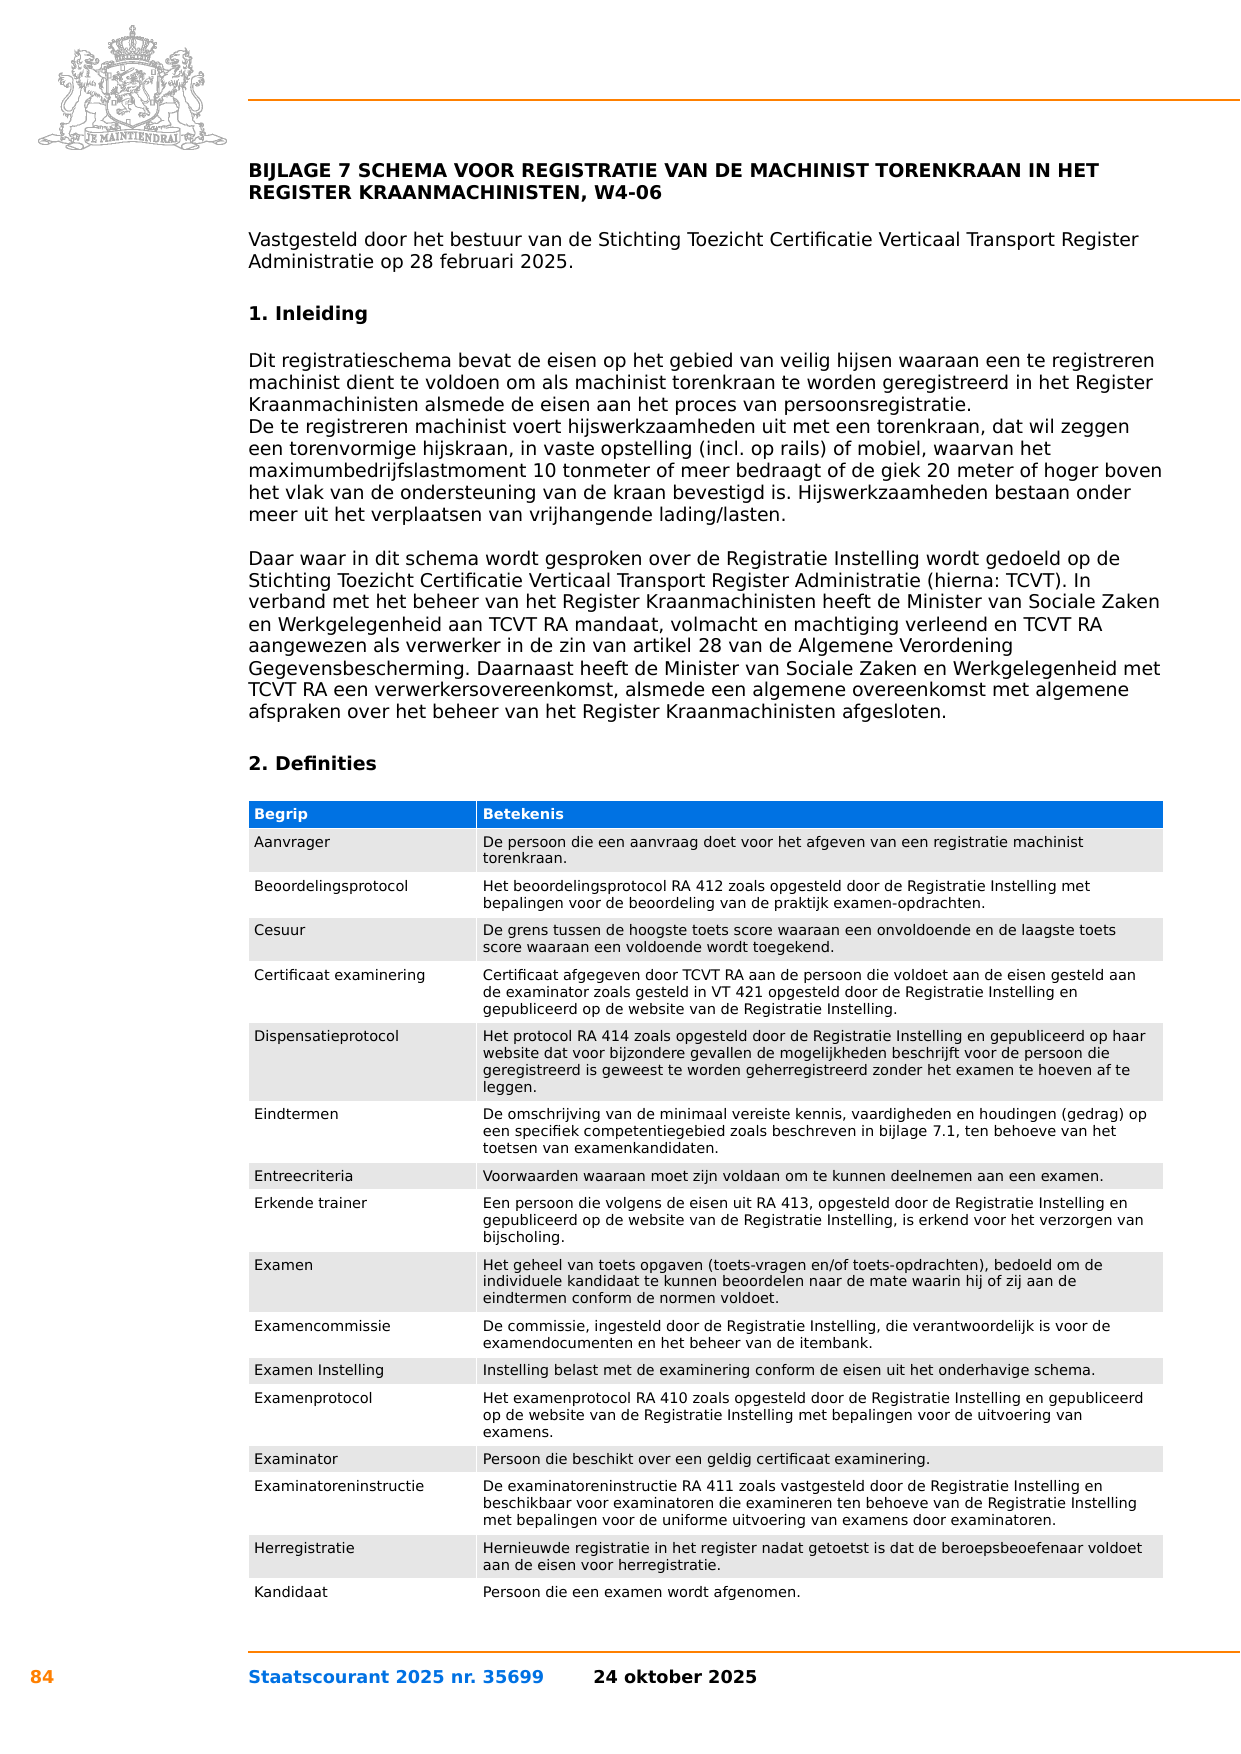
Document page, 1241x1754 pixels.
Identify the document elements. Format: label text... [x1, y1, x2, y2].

table_cell Examinator [249, 1446, 476, 1472]
table_cell Examen Instelling [249, 1358, 476, 1384]
table_cell Erkende trainer [249, 1190, 476, 1251]
table_cell Beoordelingsprotocol [249, 873, 476, 916]
table_cell Hernieuwde registratie in het register nadat getoetst is dat de beroepsbeoefenaar voldoet aan de eisen voor herregistratie. [477, 1535, 1163, 1578]
table_cell Dispensatieprotocol [249, 1023, 476, 1101]
table_cell Het protocol RA 414 zoals opgesteld door de Registratie Instelling en gepubliceerd op haar website dat voor bijzondere gevallen de mogelijkheden beschrijft voor de persoon die geregistreerd is geweest te worden geherregistreerd zonder het examen te hoeven af te leggen. [477, 1023, 1163, 1101]
text Vastgesteld door het bestuur van de Stichting Toezicht Certificatie Verticaal Transport Register Administratie op 28 februari 2025. [248, 229, 1163, 273]
table_cell Aanvrager [249, 829, 476, 872]
table_cell Examenprotocol [249, 1385, 476, 1445]
table_cell Certificaat afgegeven door TCVT RA aan de persoon die voldoet aan de eisen gesteld aan de examinator zoals gesteld in VT 421 opgesteld door de Registratie Instelling en gepubliceerd op de website van de Registratie Instelling. [477, 962, 1163, 1022]
table_cell Certificaat examinering [249, 962, 476, 1022]
table_cell Het beoordelingsprotocol RA 412 zoals opgesteld door de Registratie Instelling met bepalingen voor de beoordeling van de praktijk examen-opdrachten. [477, 873, 1163, 916]
table_cell De omschrijving van de minimaal vereiste kennis, vaardigheden en houdingen (gedrag) op een specifiek competentiegebied zoals beschreven in bijlage 7.1, ten behoeve van het toetsen van examenkandidaten. [477, 1102, 1163, 1162]
table_cell Het geheel van toets opgaven (toets-vragen en/of toets-opdrachten), bedoeld om de individuele kandidaat te kunnen beoordelen naar de mate waarin hij of zij aan de eindtermen conform de normen voldoet. [477, 1252, 1163, 1312]
table_cell Persoon die een examen wordt afgenomen. [477, 1579, 1163, 1606]
subtitle 2. Definities [248, 753, 1163, 775]
table_cell Voorwaarden waaraan moet zijn voldaan om te kunnen deelnemen aan een examen. [477, 1163, 1163, 1189]
subtitle BIJLAGE 7 SCHEMA VOOR REGISTRATIE VAN DE MACHINIST TORENKRAAN IN HET REGISTER KRAANMACHINISTEN, W4-06 [248, 160, 1163, 204]
subtitle 1. Inleiding [248, 303, 1163, 325]
table_cell De persoon die een aanvraag doet voor het afgeven van een registratie machinist torenkraan. [477, 829, 1163, 872]
text De te registreren machinist voert hijswerkzaamheden uit met een torenkraan, dat wil zeggen een torenvormige hijskraan, in vaste opstelling (incl. op rails) of mobiel, waarvan het maximumbedrijfslastmoment 10 tonmeter of meer bedraagt of de giek 20 meter of hoger boven het vlak van de ondersteuning van de kraan bevestigd is. Hijswerkzaamheden bestaan onder meer uit het verplaatsen van vrijhangende lading/lasten. [248, 416, 1163, 526]
table_cell Examinatoreninstructie [249, 1474, 476, 1534]
table_header Betekenis [477, 801, 1163, 828]
table_cell De grens tussen de hoogste toets score waaraan een onvoldoende en de laagste toets score waaraan een voldoende wordt toegekend. [477, 918, 1163, 961]
table_cell Een persoon die volgens de eisen uit RA 413, opgesteld door de Registratie Instelling en gepubliceerd op de website van de Registratie Instelling, is erkend voor het verzorgen van bijscholing. [477, 1190, 1163, 1251]
table_cell Entreecriteria [249, 1163, 476, 1189]
table_cell Kandidaat [249, 1579, 476, 1606]
table_cell Instelling belast met de examinering conform de eisen uit het onderhavige schema. [477, 1358, 1163, 1384]
table_cell Examen [249, 1252, 476, 1312]
table_cell Examencommissie [249, 1313, 476, 1356]
picture [38, 25, 227, 150]
text Daar waar in dit schema wordt gesproken over de Registratie Instelling wordt gedoeld op de Stichting Toezicht Certificatie Verticaal Transport Register Administratie (hierna: TCVT). In verband met het beheer van het Register Kraanmachinisten heeft de Minister van Sociale Zaken en Werkgelegenheid aan TCVT RA mandaat, volmacht en machtiging verleend en TCVT RA aangewezen als verwerker in de zin van artikel 28 van de Algemene Verordening Gegevensbescherming. Daarnaast heeft de Minister van Sociale Zaken en Werkgelegenheid met TCVT RA een verwerkersovereenkomst, alsmede een algemene overeenkomst met algemene afspraken over het beheer van het Register Kraanmachinisten afgesloten. [248, 547, 1163, 723]
table_cell Eindtermen [249, 1102, 476, 1162]
table_cell Herregistratie [249, 1535, 476, 1578]
table_cell Persoon die beschikt over een geldig certificaat examinering. [477, 1446, 1163, 1472]
table_cell Cesuur [249, 918, 476, 961]
table_header Begrip [249, 801, 476, 828]
table_cell De examinatoreninstructie RA 411 zoals vastgesteld door de Registratie Instelling en beschikbaar voor examinatoren die examineren ten behoeve van de Registratie Instelling met bepalingen voor de uniforme uitvoering van examens door examinatoren. [477, 1474, 1163, 1534]
table_cell Het examenprotocol RA 410 zoals opgesteld door de Registratie Instelling en gepubliceerd op de website van de Registratie Instelling met bepalingen voor de uitvoering van examens. [477, 1385, 1163, 1445]
table_cell De commissie, ingesteld door de Registratie Instelling, die verantwoordelijk is voor de examendocumenten en het beheer van de itembank. [477, 1313, 1163, 1356]
text Dit registratieschema bevat de eisen op het gebied van veilig hijsen waaraan een te registreren machinist dient te voldoen om als machinist torenkraan te worden geregistreerd in het Register Kraanmachinisten alsmede de eisen aan het proces van persoonsregistratie. [248, 350, 1163, 416]
